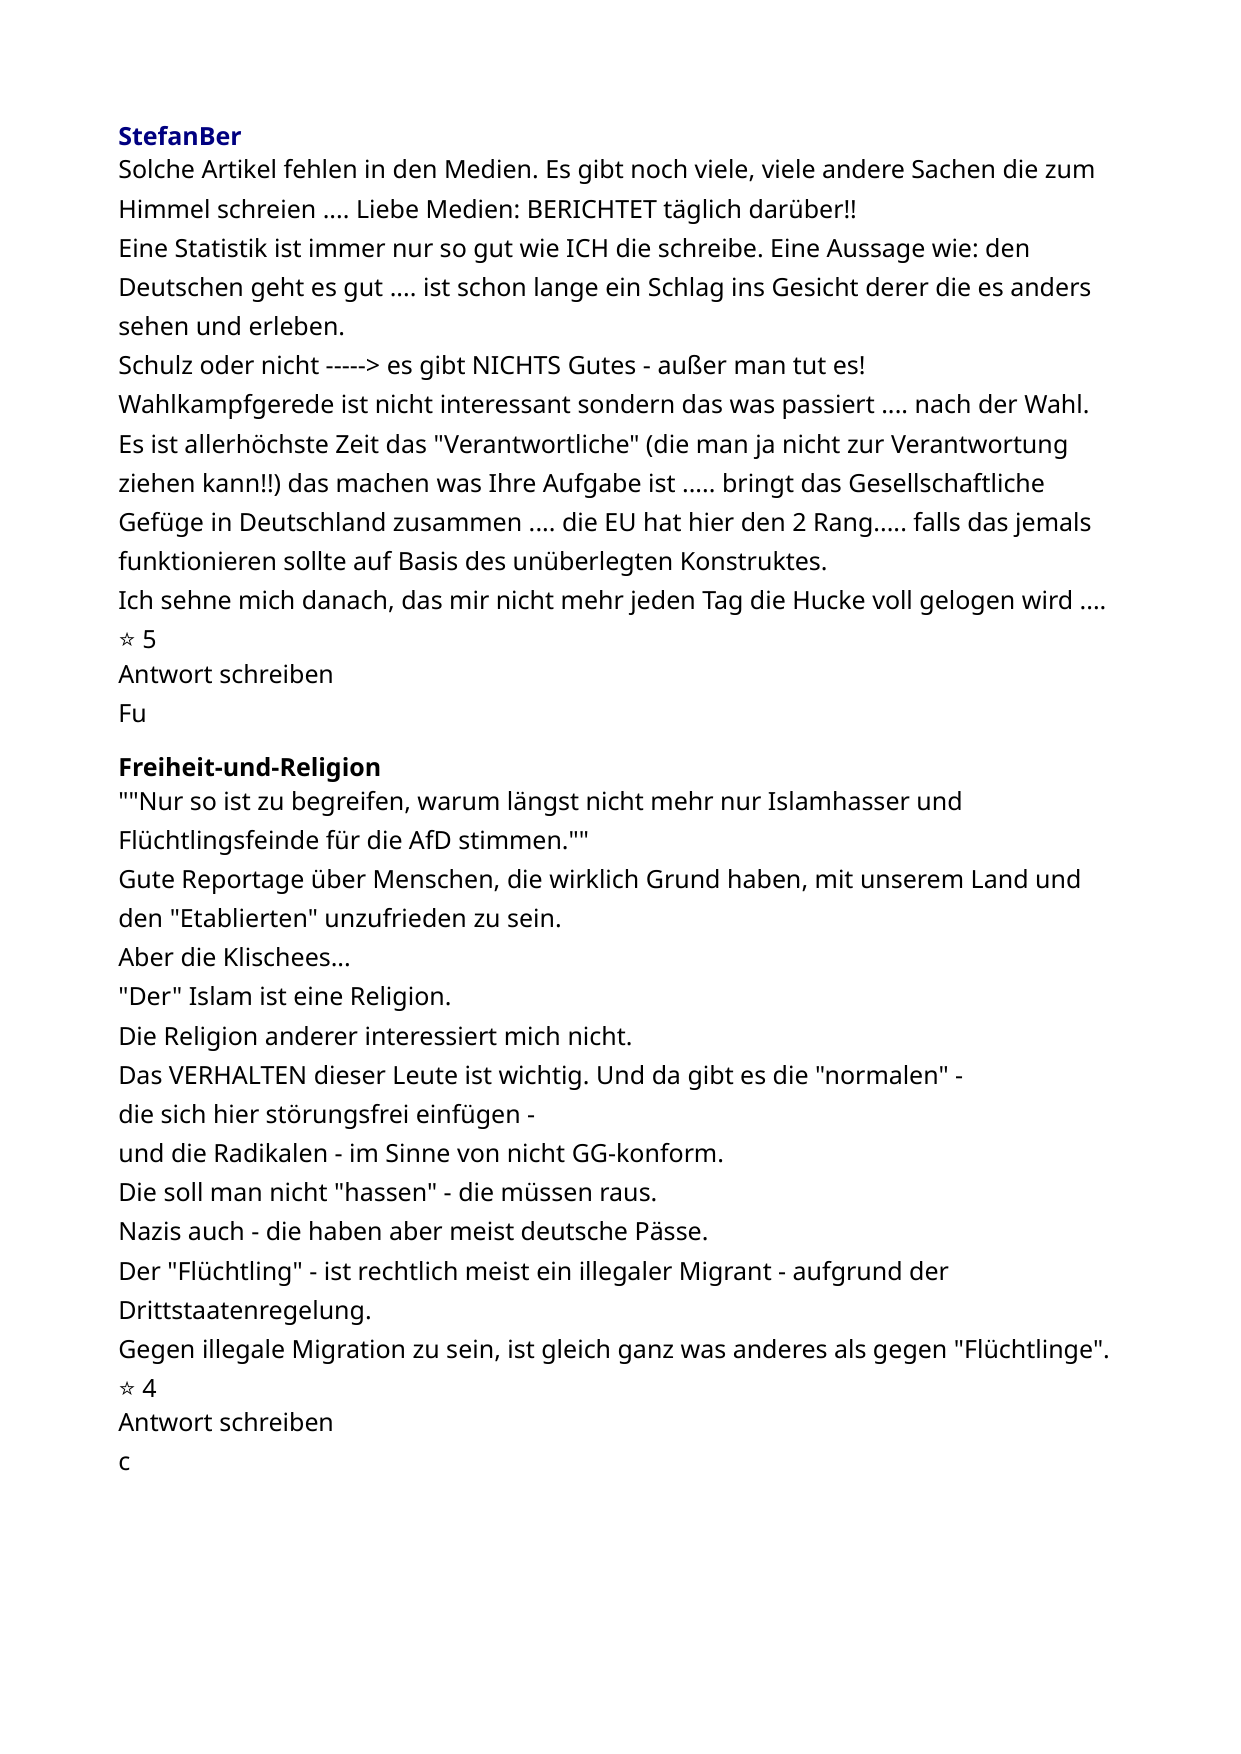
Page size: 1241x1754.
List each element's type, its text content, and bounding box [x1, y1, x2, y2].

text Solche Artikel fehlen in den Medien. Es gibt noch viele, viele andere Sachen die zum Himmel schreien .... Liebe Medien: BERICHTET täglich darüber!! Eine Statistik ist immer nur so gut wie ICH die schreibe. Eine Aussage wie: den Deutschen geht es gut .... ist schon lange ein Schlag ins Gesicht derer die es anders sehen und erleben. Schulz oder nicht -----> es gibt NICHTS Gutes - außer man tut es! Wahlkampfgerede ist nicht interessant sondern das was passiert .... nach der Wahl. Es ist allerhöchste Zeit das "Verantwortliche" (die man ja nicht zur Verantwortung ziehen kann!!) das machen was Ihre Aufgabe ist ..... bringt das Gesellschaftliche Gefüge in Deutschland zusammen .... die EU hat hier den 2 Rang..... falls das jemals funktionieren sollte auf Basis des unüberlegten Konstruktes. Ich sehne mich danach, das mir nicht mehr jeden Tag die Hucke voll gelogen wird .... [118, 152, 1122, 617]
text ⭐️ 5 [118, 622, 1122, 656]
text Antwort schreiben [118, 1405, 1122, 1439]
text ""Nur so ist zu begreifen, warum längst nicht mehr nur Islamhasser und Flüchtlingsfeinde für die AfD stimmen."" [118, 783, 1122, 856]
subtitle StefanBer [118, 118, 1122, 152]
text Fu [118, 695, 1122, 729]
text c [118, 1444, 1122, 1478]
subtitle Freiheit-und-Religion [118, 749, 1122, 783]
text ⭐️ 4 [118, 1371, 1122, 1405]
text Gute Reportage über Menschen, die wirklich Grund haben, mit unserem Land und den "Etablierten" unzufrieden zu sein. [118, 862, 1122, 935]
text "Der" Islam ist eine Religion. Die Religion anderer interessiert mich nicht. Das VERHALTEN dieser Leute ist wichtig. Und da gibt es die "normalen" - die sich hier störungsfrei einfügen - und die Radikalen - im Sinne von nicht GG-konform. Die soll man nicht "hassen" - die müssen raus. Nazis auch - die haben aber meist deutsche Pässe. [118, 979, 1122, 1248]
text Aber die Klischees... [118, 940, 1122, 974]
text Antwort schreiben [118, 656, 1122, 690]
text Der "Flüchtling" - ist rechtlich meist ein illegaler Migrant - aufgrund der Drittstaatenregelung. Gegen illegale Migration zu sein, ist gleich ganz was anderes als gegen "Flüchtlinge". [118, 1253, 1122, 1366]
